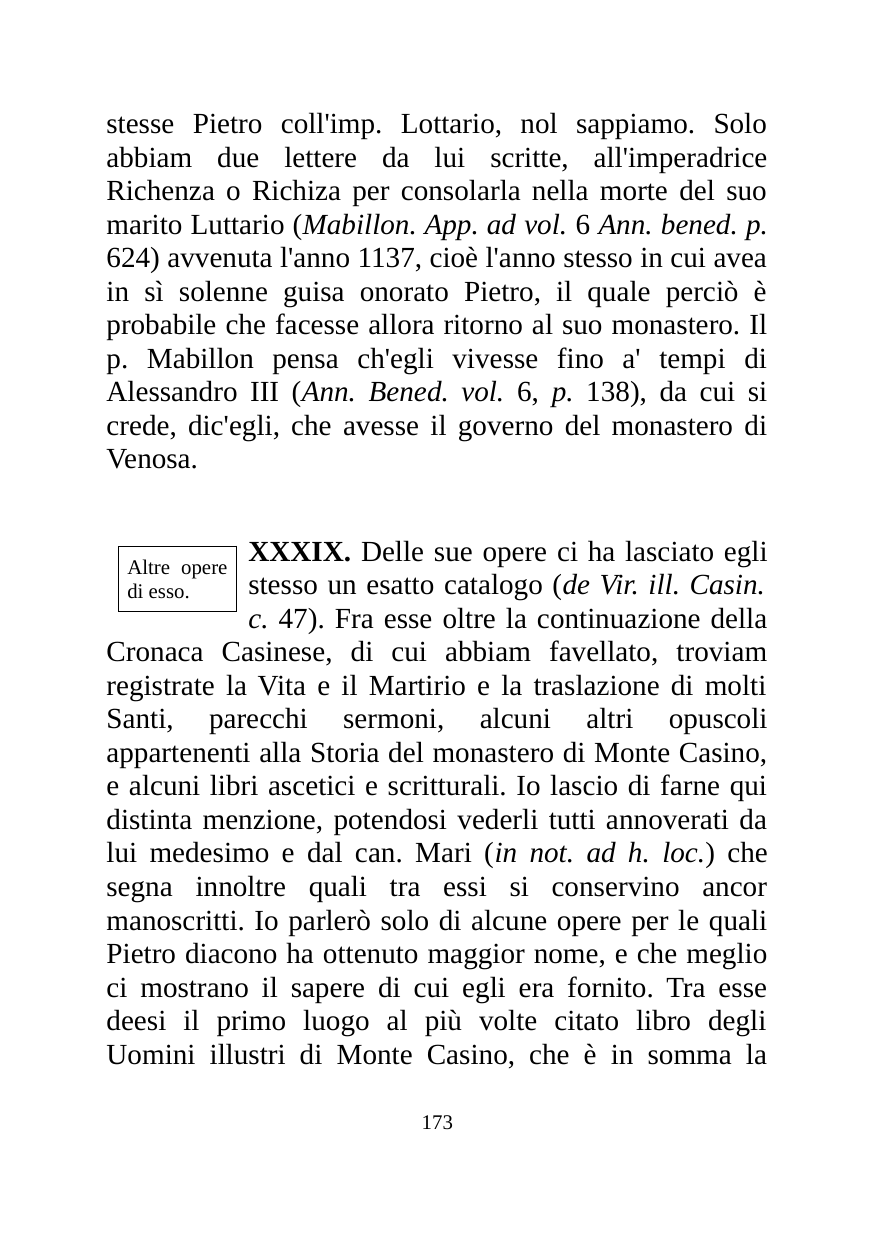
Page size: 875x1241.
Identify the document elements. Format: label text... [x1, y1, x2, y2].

text stesse Pietro coll'imp. Lottario, nol sappiamo. Solo abbiam due lettere da lui scritte, all'imperadrice Richenza o Richiza per consolarla nella morte del suo marito Luttario (Mabillon. App. ad vol. 6 Ann. bened. p. 624) avvenuta l'anno 1137, cioè l'anno stesso in cui avea in sì solenne guisa onorato Pietro, il quale perciò è probabile che facesse allora ritorno al suo monastero. Il p. Mabillon pensa ch'egli vivesse fino a' tempi di Alessandro III (Ann. Bened. vol. 6, p. 138), da cui si crede, dic'egli, che avesse il governo del monastero di Venosa. [106, 106, 768, 475]
text Altre opere di esso. [127, 554, 227, 603]
text XXXIX. Delle sue opere ci ha lasciato egli stesso un esatto catalogo (de Vir. ill. Casin. c. 47). Fra esse oltre la continuazione della Cronaca Casinese, di cui abbiam favellato, troviam registrate la Vita e il Martirio e la traslazione di molti Santi, parecchi sermoni, alcuni altri opuscoli appartenenti alla Storia del monastero di Monte Casino, e alcuni libri ascetici e scritturali. Io lascio di farne qui distinta menzione, potendosi vederli tutti annoverati da lui medesimo e dal can. Mari (in not. ad h. loc.) che segna innoltre quali tra essi si conservino ancor manoscritti. Io parlerò solo di alcune opere per le quali Pietro diacono ha ottenuto maggior nome, e che meglio ci mostrano il sapere di cui egli era fornito. Tra esse deesi il primo luogo al più volte citato libro degli Uomini illustri di Monte Casino, che è in somma la [106, 534, 768, 1070]
